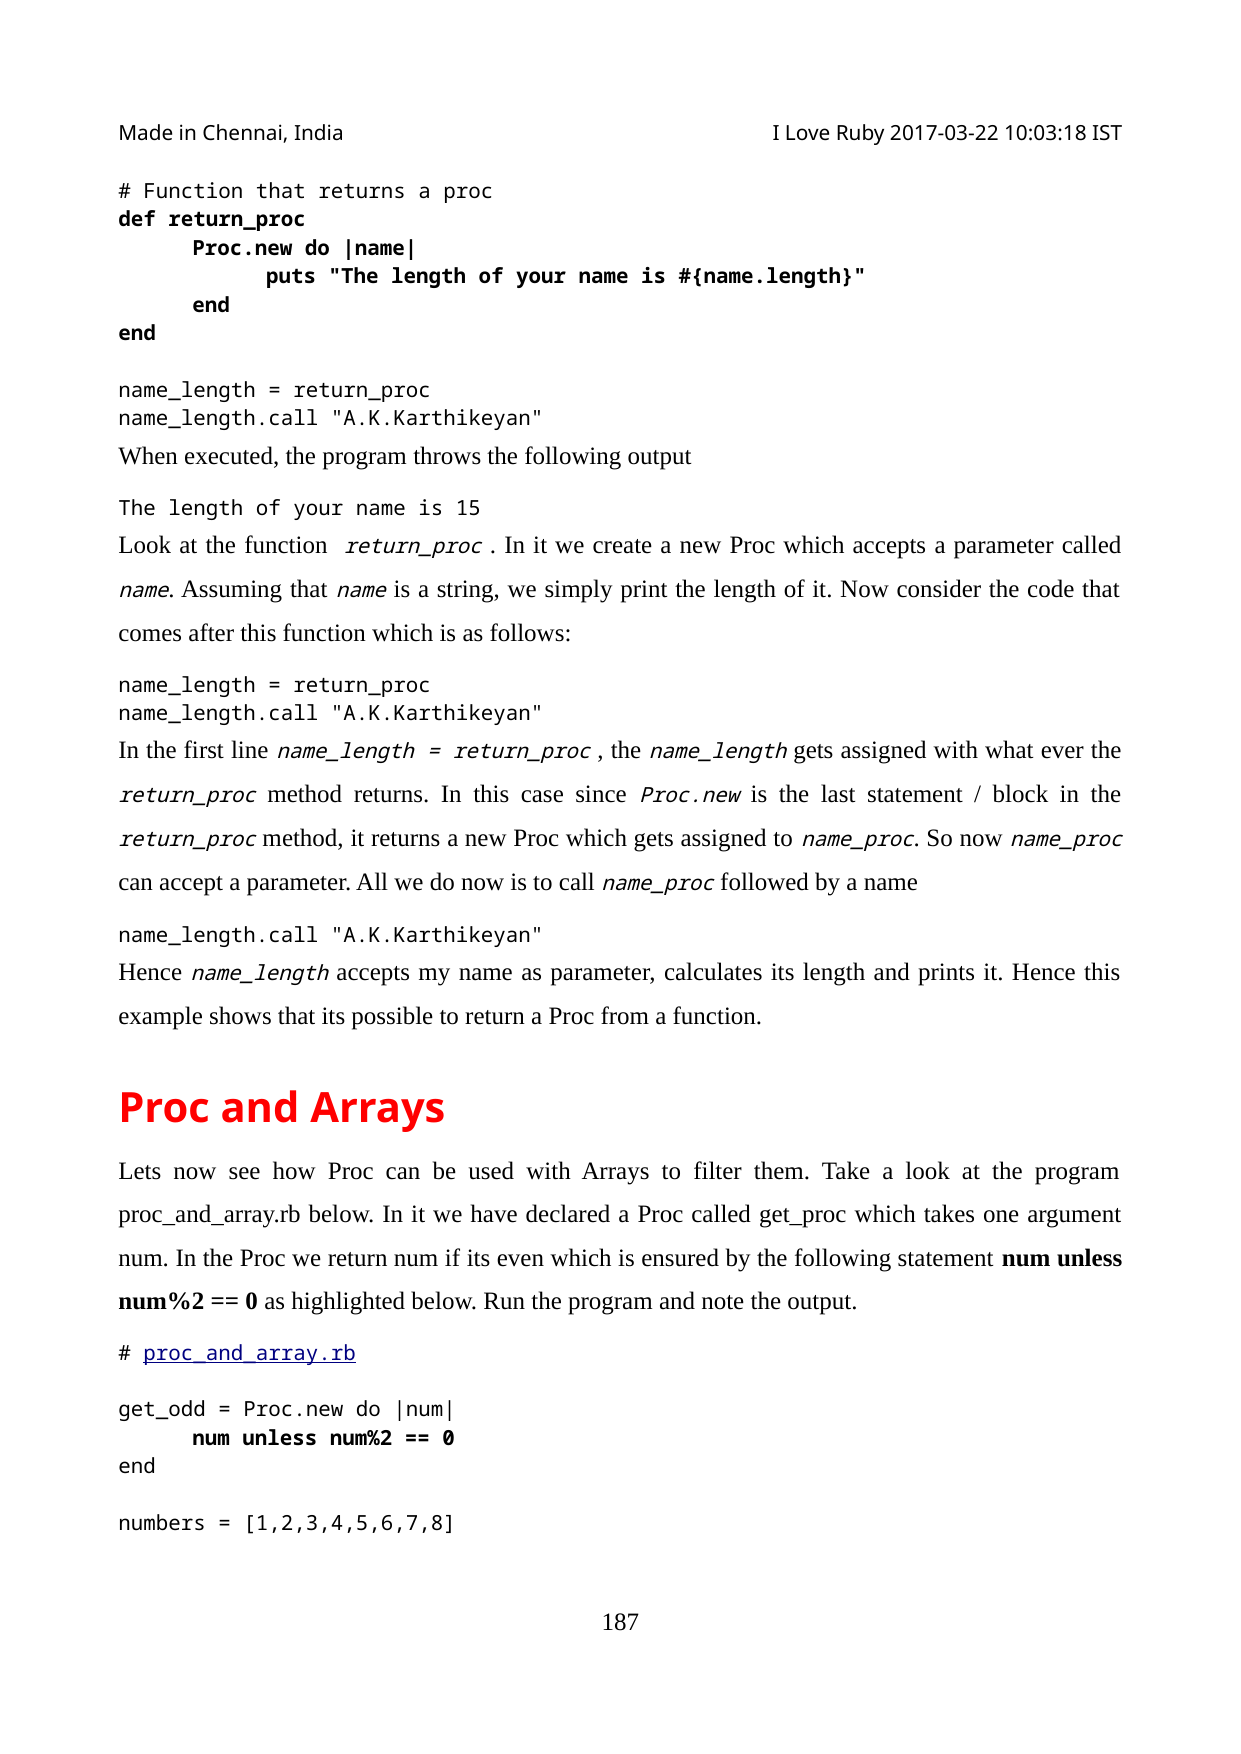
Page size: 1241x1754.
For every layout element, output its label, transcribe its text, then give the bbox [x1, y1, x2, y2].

text name_length = return_proc [118, 670, 1122, 698]
text end [118, 1451, 1122, 1480]
text numbers = [1,2,3,4,5,6,7,8] [118, 1508, 1122, 1537]
text # Function that returns a proc [118, 176, 1122, 204]
text # proc_and_array.rb [118, 1338, 1122, 1366]
text name_length.call "A.K.Karthikeyan" [118, 920, 1122, 948]
text name_length.call "A.K.Karthikeyan" [118, 403, 1122, 432]
subtitle Proc and Arrays [118, 1078, 1122, 1135]
text def return_proc [118, 204, 1122, 233]
text get_odd = Proc.new do |num| [118, 1394, 1122, 1423]
text name_length = return_proc [118, 375, 1122, 403]
text When executed, the program throws the following output [118, 441, 1122, 469]
text end [118, 318, 1122, 347]
text Proc.new do |name| [118, 233, 1122, 261]
text Hence name_length accepts my name as parameter, calculates its length and prints it. Hence this example shows that its possible to return a Proc from a function. [118, 957, 1122, 1030]
text In the first line name_length = return_proc , the name_length gets assigned with what ever the return_proc method returns. In this case since Proc.new is the last statement / block in the return_proc method, it returns a new Proc which gets assigned to name_proc. So now name_proc can accept a parameter. All we do now is to call name_proc followed by a name [118, 736, 1122, 897]
text end [118, 290, 1122, 318]
text puts "The length of your name is #{name.length}" [118, 261, 1122, 290]
text name_length.call "A.K.Karthikeyan" [118, 698, 1122, 727]
text Look at the function return_proc . In it we create a new Proc which accepts a parameter called name. Assuming that name is a string, we simply print the length of it. Now consider the code that comes after this function which is as follows: [118, 530, 1122, 647]
text The length of your name is 15 [118, 493, 1122, 521]
text num unless num%2 == 0 [118, 1423, 1122, 1451]
text Lets now see how Proc can be used with Arrays to filter them. Take a look at the program proc_and_array.rb below. In it we have declared a Proc called get_proc which takes one argument num. In the Proc we return num if its even which is ensured by the following statement num unless num%2 == 0 as highlighted below. Run the program and note the output. [118, 1156, 1122, 1314]
